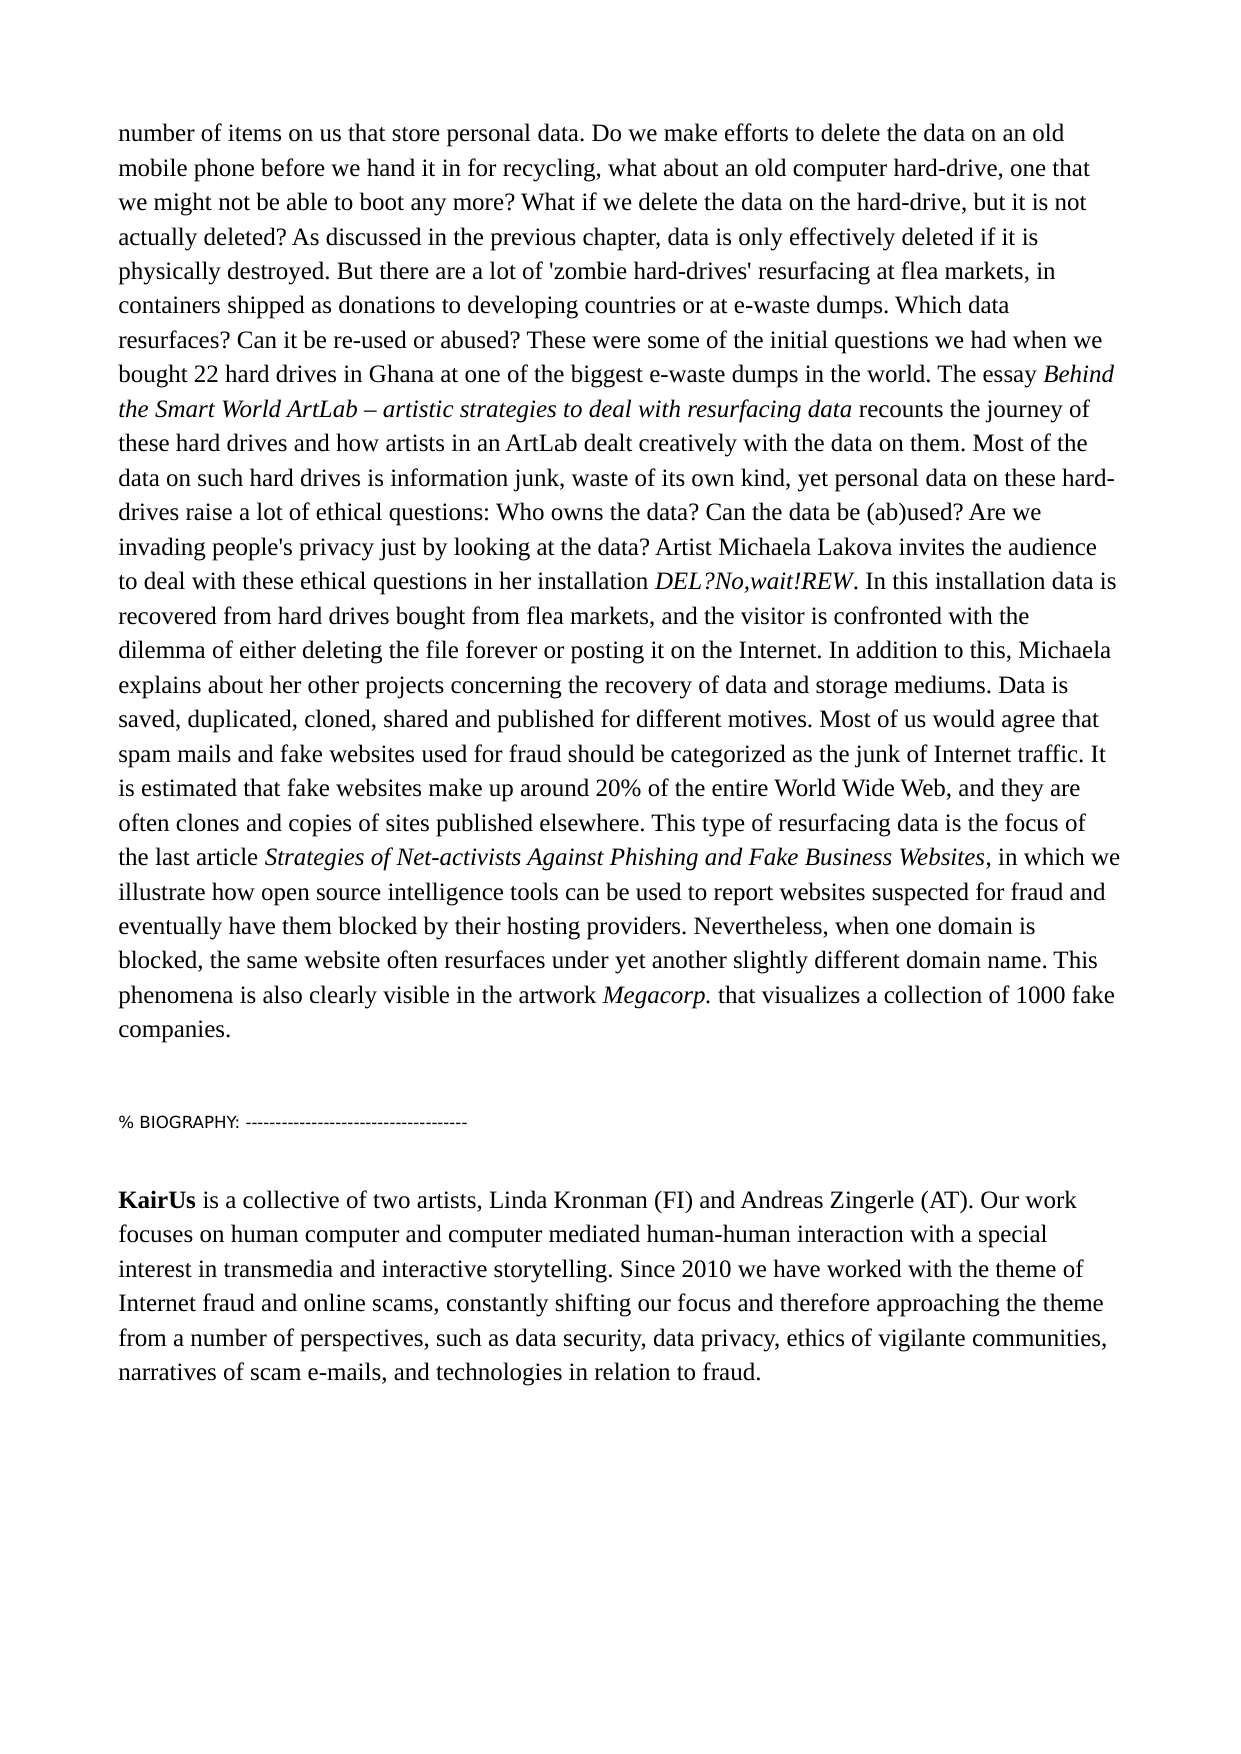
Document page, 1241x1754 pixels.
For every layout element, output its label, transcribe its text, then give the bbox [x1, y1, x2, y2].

text KairUs is a collective of two artists, Linda Kronman (FI) and Andreas Zingerle (AT). Our work focuses on human computer and computer mediated human-human interaction with a special interest in transmedia and interactive storytelling. Since 2010 we have worked with the theme of Internet fraud and online scams, constantly shifting our focus and therefore approaching the theme from a number of perspectives, such as data security, data privacy, ethics of vigilante communities, narratives of scam e-mails, and technologies in relation to fraud. [118, 1151, 1122, 1386]
text % BIOGRAPHY: ------------------------------------- [118, 1113, 1122, 1132]
text number of items on us that store personal data. Do we make efforts to delete the data on an old mobile phone before we hand it in for recycling, what about an old computer hard-drive, one that we might not be able to boot any more? What if we delete the data on the hard-drive, but it is not actually deleted? As discussed in the previous chapter, data is only effectively deleted if it is physically destroyed. But there are a lot of 'zombie hard-drives' resurfacing at flea markets, in containers shipped as donations to developing countries or at e-waste dumps. Which data resurfaces? Can it be re-used or abused? These were some of the initial questions we had when we bought 22 hard drives in Ghana at one of the biggest e-waste dumps in the world. The essay Behind the Smart World ArtLab – artistic strategies to deal with resurfacing data recounts the journey of these hard drives and how artists in an ArtLab dealt creatively with the data on them. Most of the data on such hard drives is information junk, waste of its own kind, yet personal data on these hard-drives raise a lot of ethical questions: Who owns the data? Can the data be (ab)used? Are we invading people's privacy just by looking at the data? Artist Michaela Lakova invites the audience to deal with these ethical questions in her installation DEL?No,wait!REW. In this installation data is recovered from hard drives bought from flea markets, and the visitor is confronted with the dilemma of either deleting the file forever or posting it on the Internet. In addition to this, Michaela explains about her other projects concerning the recovery of data and storage mediums. Data is saved, duplicated, cloned, shared and published for different motives. Most of us would agree that spam mails and fake websites used for fraud should be categorized as the junk of Internet traffic. It is estimated that fake websites make up around 20% of the entire World Wide Web, and they are often clones and copies of sites published elsewhere. This type of resurfacing data is the focus of the last article Strategies of Net-activists Against Phishing and Fake Business Websites, in which we illustrate how open source intelligence tools can be used to report websites suspected for fraud and eventually have them blocked by their hosting providers. Nevertheless, when one domain is blocked, the same website often resurfaces under yet another slightly different domain name. This phenomena is also clearly visible in the artwork Megacorp. that visualizes a collection of 1000 fake companies. [118, 118, 1122, 1043]
